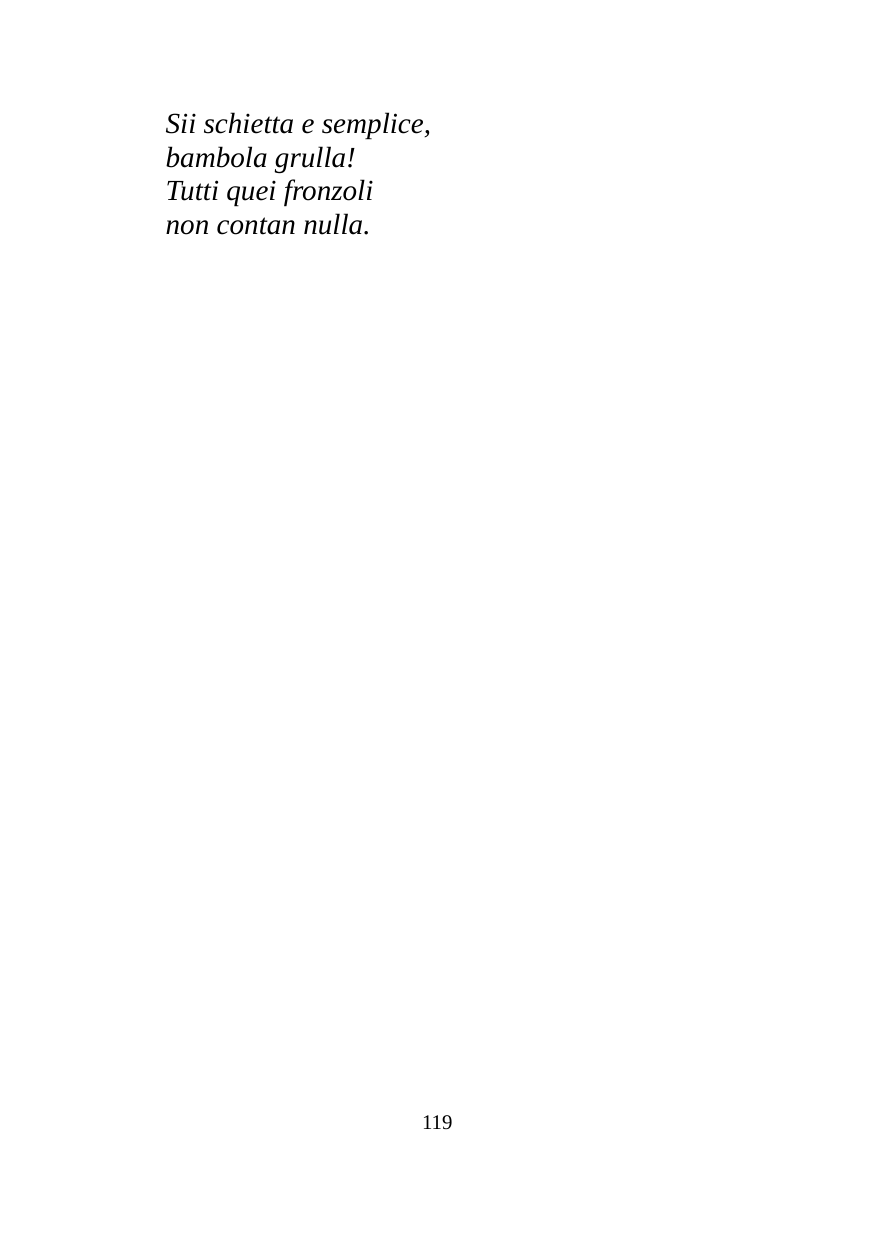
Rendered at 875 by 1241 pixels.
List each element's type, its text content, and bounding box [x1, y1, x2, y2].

text Sii schietta e semplice, bambola grulla! Tutti quei fronzoli non contan nulla. [165, 106, 768, 240]
